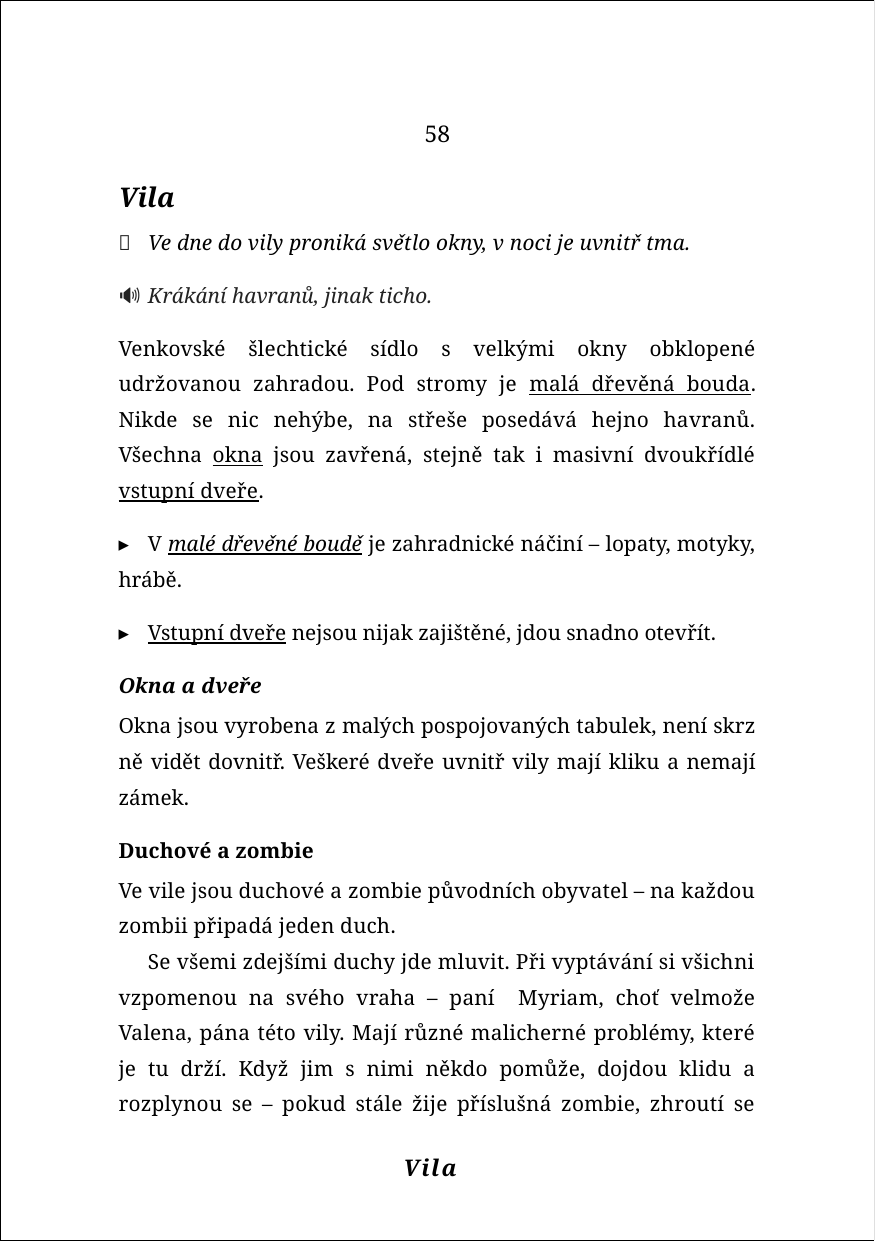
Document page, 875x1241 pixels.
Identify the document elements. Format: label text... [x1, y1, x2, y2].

text Venkovské šlechtické sídlo s velkými okny obklopené udržovanou zahradou. Pod stromy je malá dřevěná bouda. Nikde se nic nehýbe, na střeše posedává hejno havranů. Všechna okna jsou zavřená, stejně tak i masivní dvoukřídlé vstupní dveře. [118, 334, 756, 504]
text ▸ Vstupní dveře nejsou nijak zajištěné, jdou snadno otevřít. [118, 618, 756, 647]
text Okna jsou vyrobena z malých pospojovaných tabulek, není skrz ně vidět dovnitř. Veškeré dveře uvnitř vily mají kliku a nemají zámek. [118, 712, 756, 811]
text Ve vile jsou duchové a zombie původních obyvatel – na každou zombii připadá jeden duch. Se všemi zdejšími duchy jde mluvit. Při vyptávání si všichni vzpomenou na svého vraha – paní Myriam, choť velmože Valena, pána této vily. Mají různé malicherné problémy, které je tu drží. Když jim s nimi někdo pomůže, dojdou klidu a rozplynou se – pokud stále žije příslušná zombie, zhroutí se [118, 876, 756, 1118]
text 🔊 Krákání havranů, jinak ticho. [118, 281, 756, 309]
subtitle Okna a dveře [118, 671, 756, 700]
text ▸ V malé dřevěné boudě je zahradnické náčiní – lopaty, motyky, hrábě. [118, 529, 756, 593]
subtitle Duchové a zombie [118, 836, 756, 864]
text 💡 Ve dne do vily proniká světlo okny, v noci je uvnitř tma. [118, 228, 756, 256]
subtitle Vila [118, 179, 756, 216]
